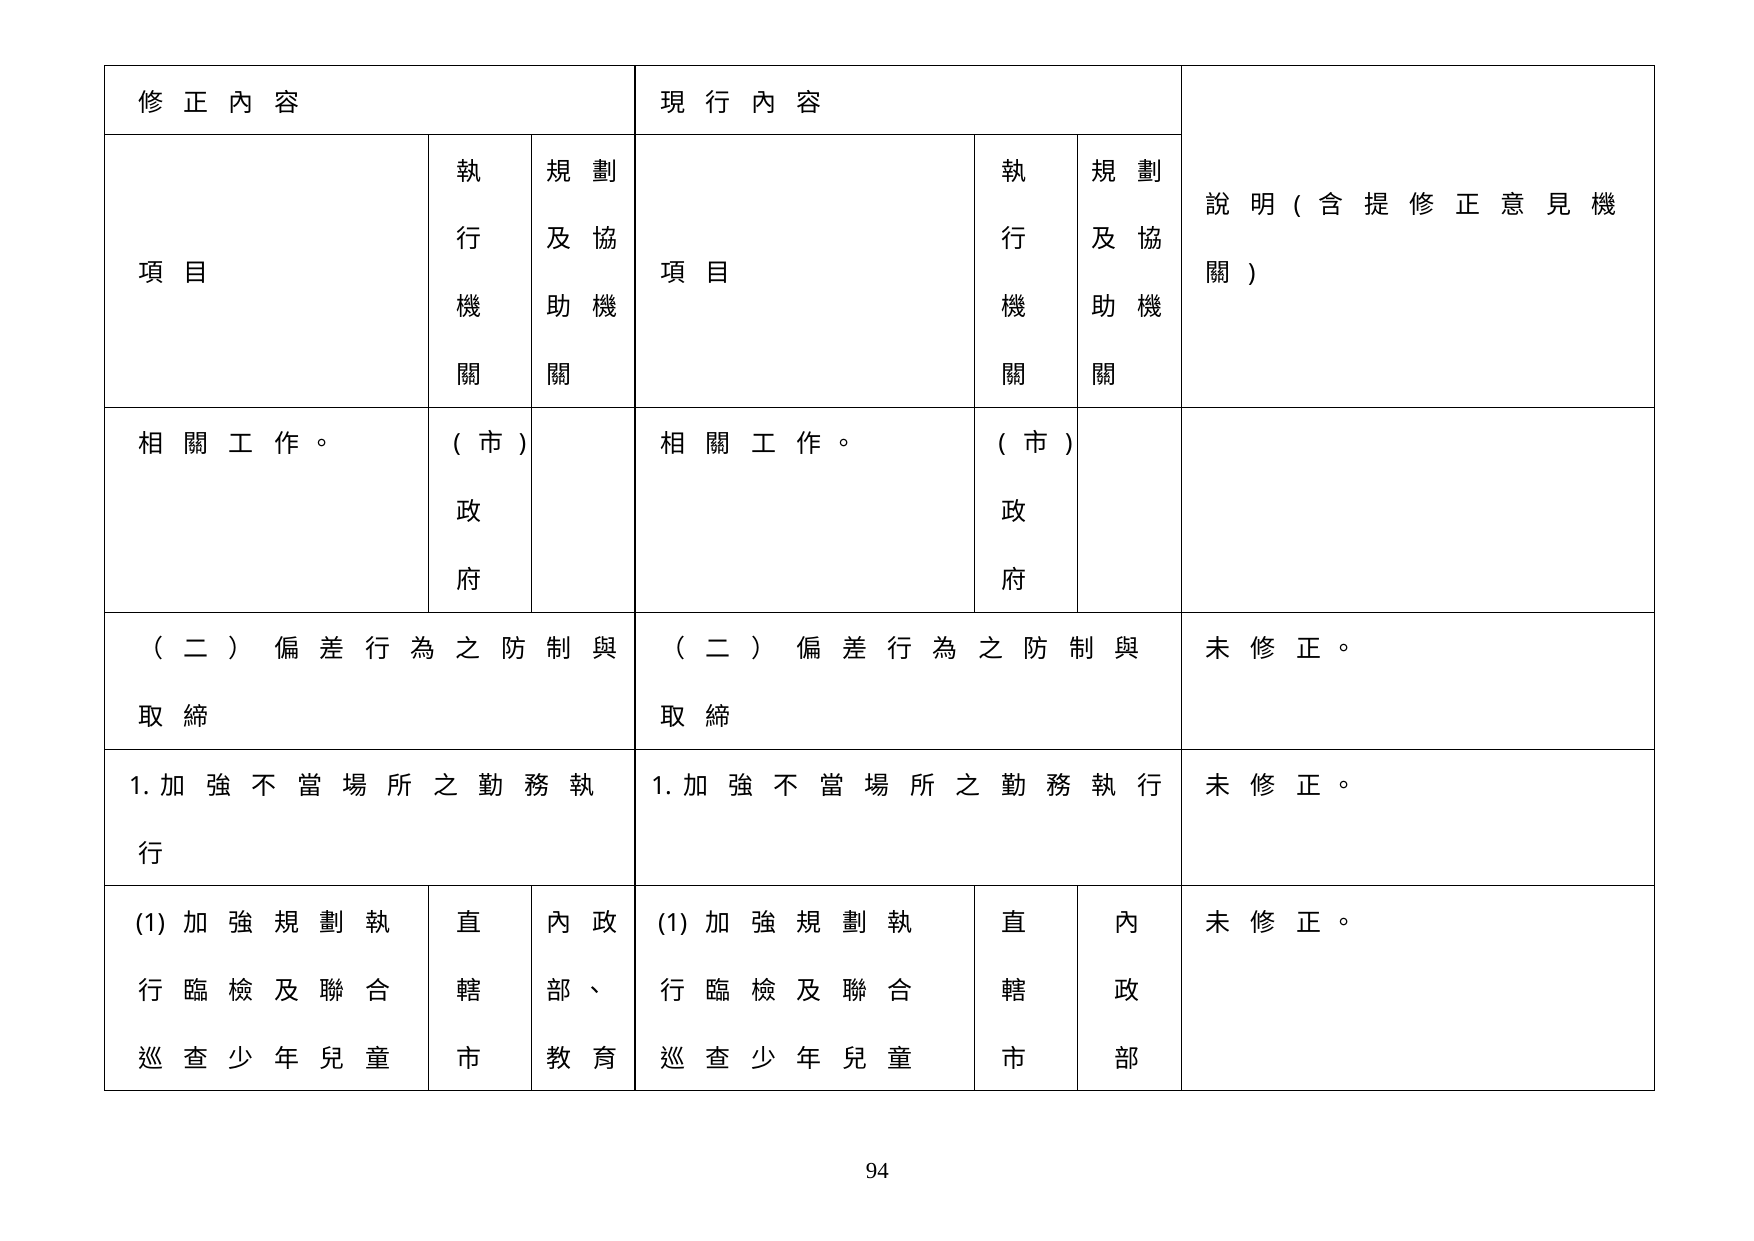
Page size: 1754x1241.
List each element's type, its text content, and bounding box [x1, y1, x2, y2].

table_cell 未修正。 [1182, 613, 1654, 748]
table_cell [532, 408, 634, 612]
table_cell 未修正。 [1182, 750, 1654, 885]
table_cell 規劃及協助機關 [1078, 135, 1181, 407]
table_header 修正內容 [105, 66, 634, 134]
table_cell 1.加強不當場所之勤務執行 [636, 750, 1181, 885]
table_cell 直轄市 [975, 886, 1077, 1090]
table_header 現行內容 [636, 66, 1181, 134]
table_cell (市)政府 [429, 408, 531, 612]
table_cell 相關工作。 [636, 408, 974, 612]
table_cell 內政部、教育 [532, 886, 634, 1090]
table_cell 執行機關 [429, 135, 531, 407]
table_cell 規劃及協助機關 [532, 135, 634, 407]
table_header 說明(含提修正意見機關) [1182, 66, 1654, 407]
table_cell [1182, 408, 1654, 612]
table_cell (市)政府 [975, 408, 1077, 612]
table_cell 項目 [105, 135, 428, 407]
table_cell 1.加強不當場所之勤務執行 [105, 750, 634, 885]
table_cell [1078, 408, 1181, 612]
table_cell 未修正。 [1182, 886, 1654, 1090]
table_cell （二）偏差行為之防制與取締 [105, 613, 634, 748]
table_cell （二）偏差行為之防制與取締 [636, 613, 1181, 748]
table_cell 相關工作。 [105, 408, 428, 612]
table_cell 直轄市 [429, 886, 531, 1090]
table_cell 內政部 [1078, 886, 1181, 1090]
table_cell (1)加強規劃執行臨檢及聯合巡查少年兒童 [105, 886, 428, 1090]
table_cell (1)加強規劃執行臨檢及聯合巡查少年兒童 [636, 886, 974, 1090]
table_cell 項目 [636, 135, 974, 407]
table_cell 執行機關 [975, 135, 1077, 407]
